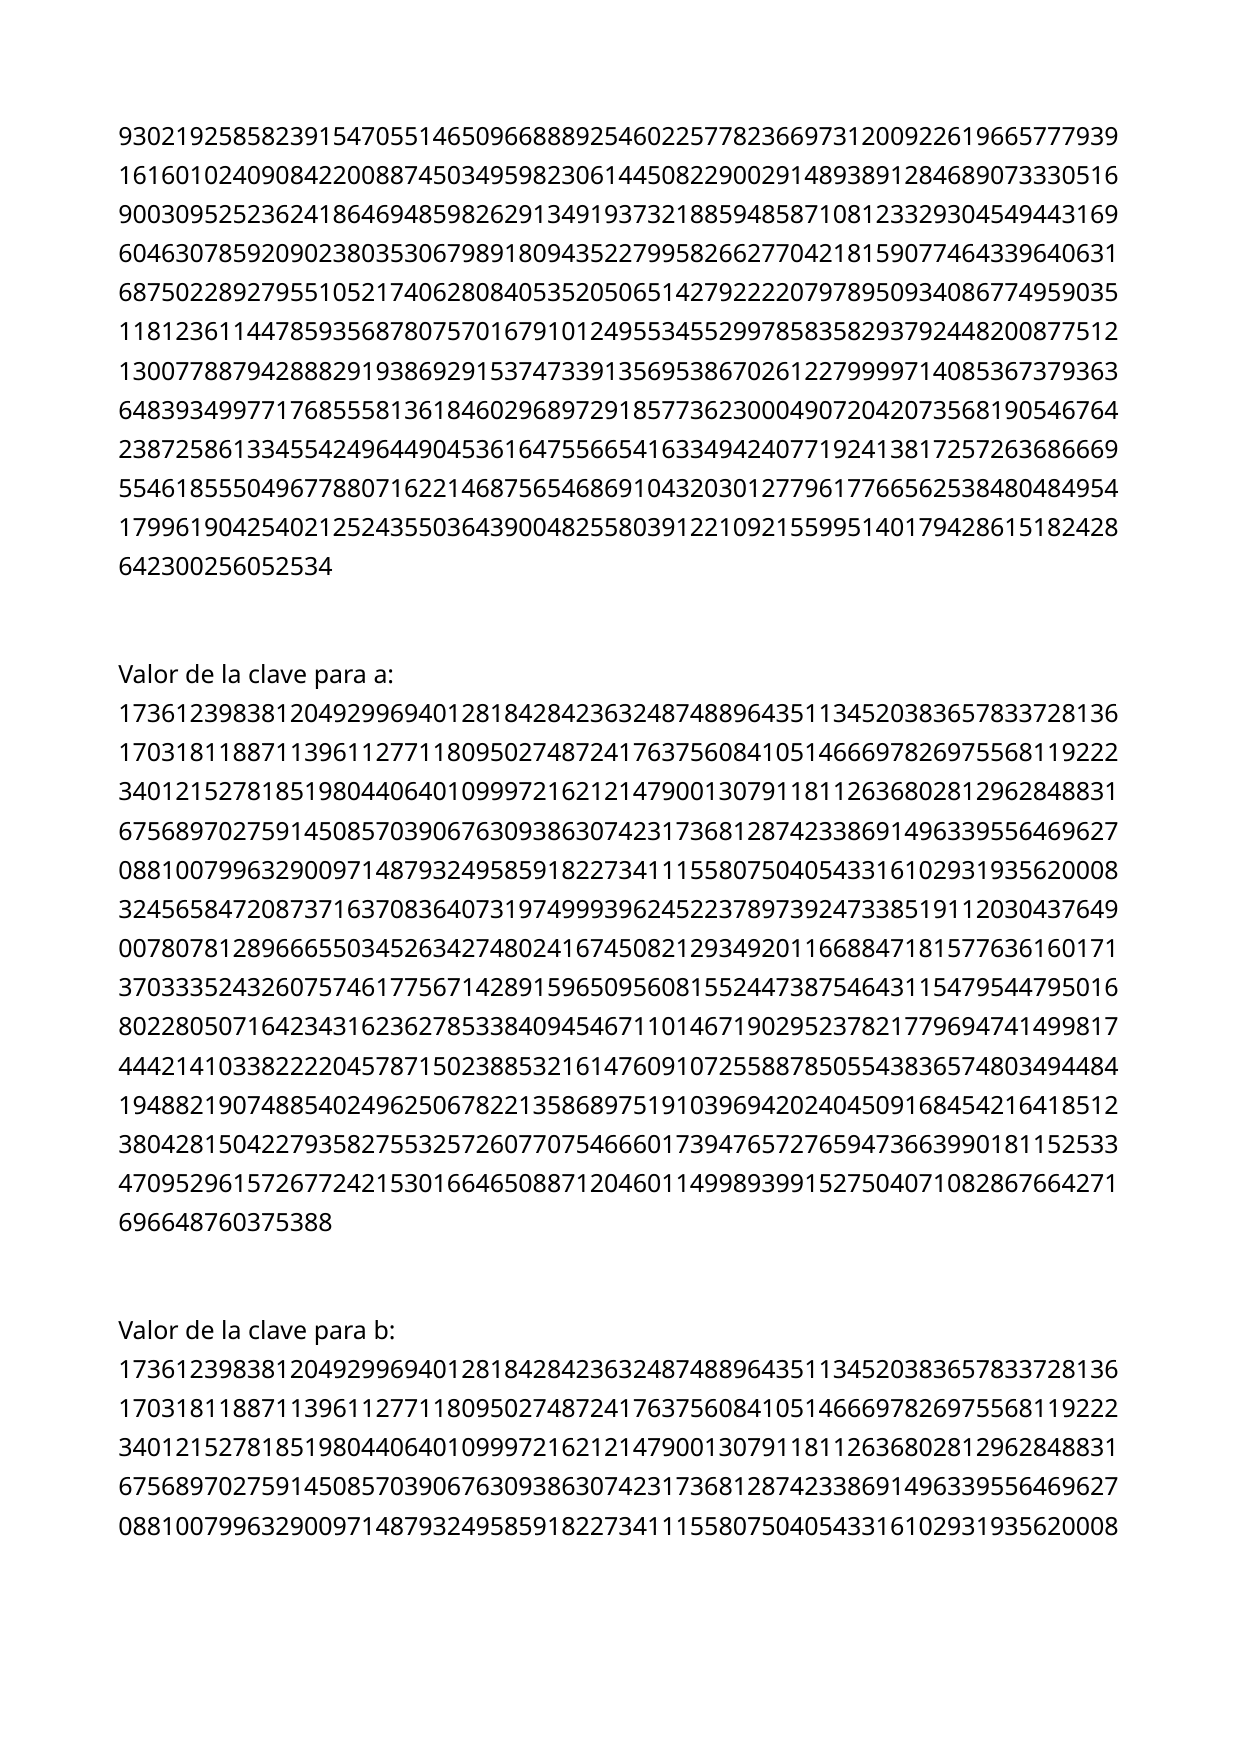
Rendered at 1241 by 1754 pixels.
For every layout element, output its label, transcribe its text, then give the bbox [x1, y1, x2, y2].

text Valor de la clave para a: 1736123983812049299694012818428423632487488964351134520383657833728136170318118871139611277118095027487241763756084105146669782697556811922234012152781851980440640109997216212147900130791181126368028129628488316756897027591450857039067630938630742317368128742338691496339556469627088100799632900971487932495859182273411155807504054331610293193562000832456584720873716370836407319749993962452237897392473385191120304376490078078128966655034526342748024167450821293492011668847181577636160171370333524326075746177567142891596509560815524473875464311547954479501680228050716423431623627853384094546711014671902952378217796947414998174442141033822220457871502388532161476091072558878505543836574803494484194882190748854024962506782213586897519103969420240450916845421641851238042815042279358275532572607707546660173947657276594736639901811525334709529615726772421530166465088712046011499893991527504071082867664271696648760375388 [118, 656, 1122, 1239]
text 93021925858239154705514650966888925460225778236697312009226196657779391616010240908422008874503495982306144508229002914893891284689073330516900309525236241864694859826291349193732188594858710812332930454944316960463078592090238035306798918094352279958266277042181590774643396406316875022892795510521740628084053520506514279222207978950934086774959035118123611447859356878075701679101249553455299785835829379244820087751213007788794288829193869291537473391356953867026122799997140853673793636483934997717685558136184602968972918577362300049072042073568190546764238725861334554249644904536164755665416334942407719241381725726368666955461855504967788071622146875654686910432030127796177665625384804849541799619042540212524355036439004825580391221092155995140179428615182428642300256052534 [118, 118, 1122, 583]
text Valor de la clave para b: 17361239838120492996940128184284236324874889643511345203836578337281361703181188711396112771180950274872417637560841051466697826975568119222340121527818519804406401099972162121479001307911811263680281296284883167568970275914508570390676309386307423173681287423386914963395564696270881007996329009714879324958591822734111558075040543316102931935620008 [118, 1312, 1122, 1542]
